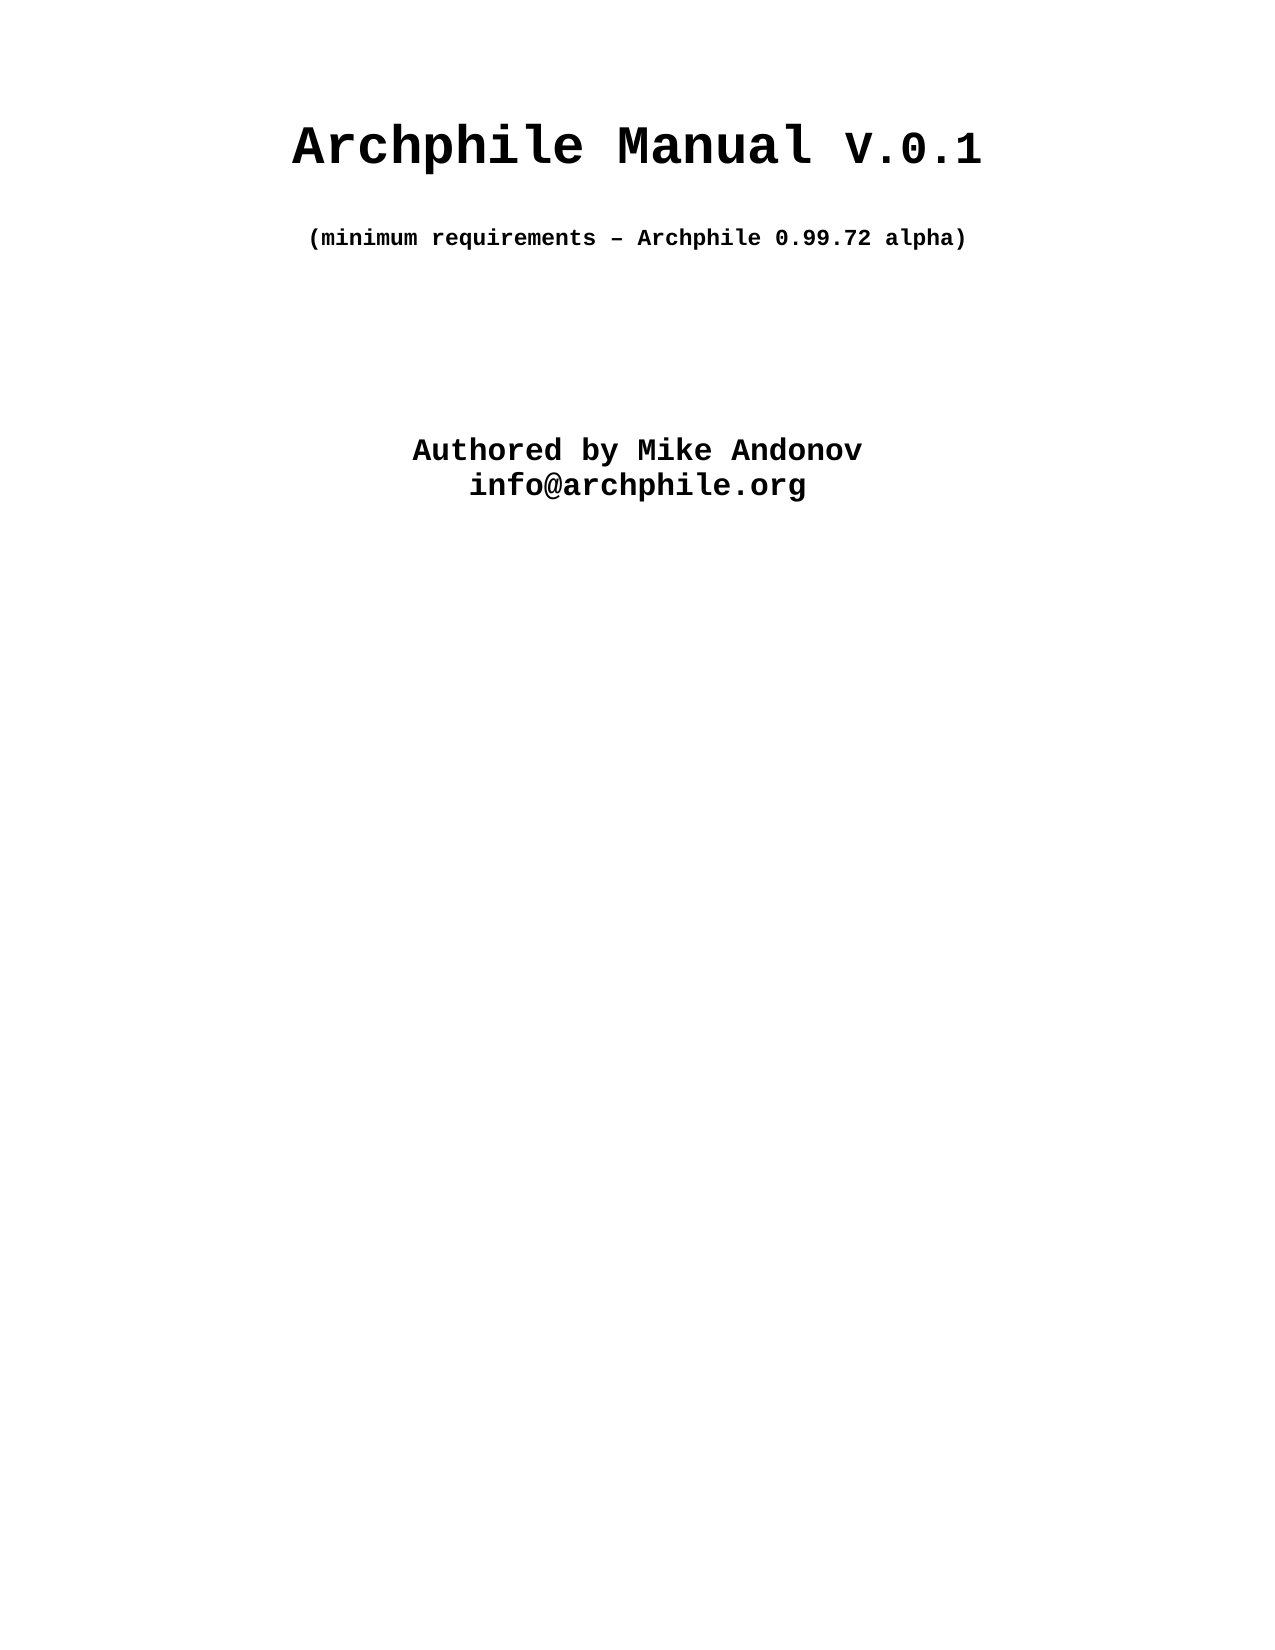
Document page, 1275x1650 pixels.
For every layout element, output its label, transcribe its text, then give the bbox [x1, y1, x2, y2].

text info@archphile.org [118, 469, 1157, 505]
text (minimum requirements – Archphile 0.99.72 alpha) [118, 227, 1157, 253]
text Archphile Manual V.0.1 [118, 118, 1157, 179]
text Authored by Mike Andonov [118, 434, 1157, 469]
